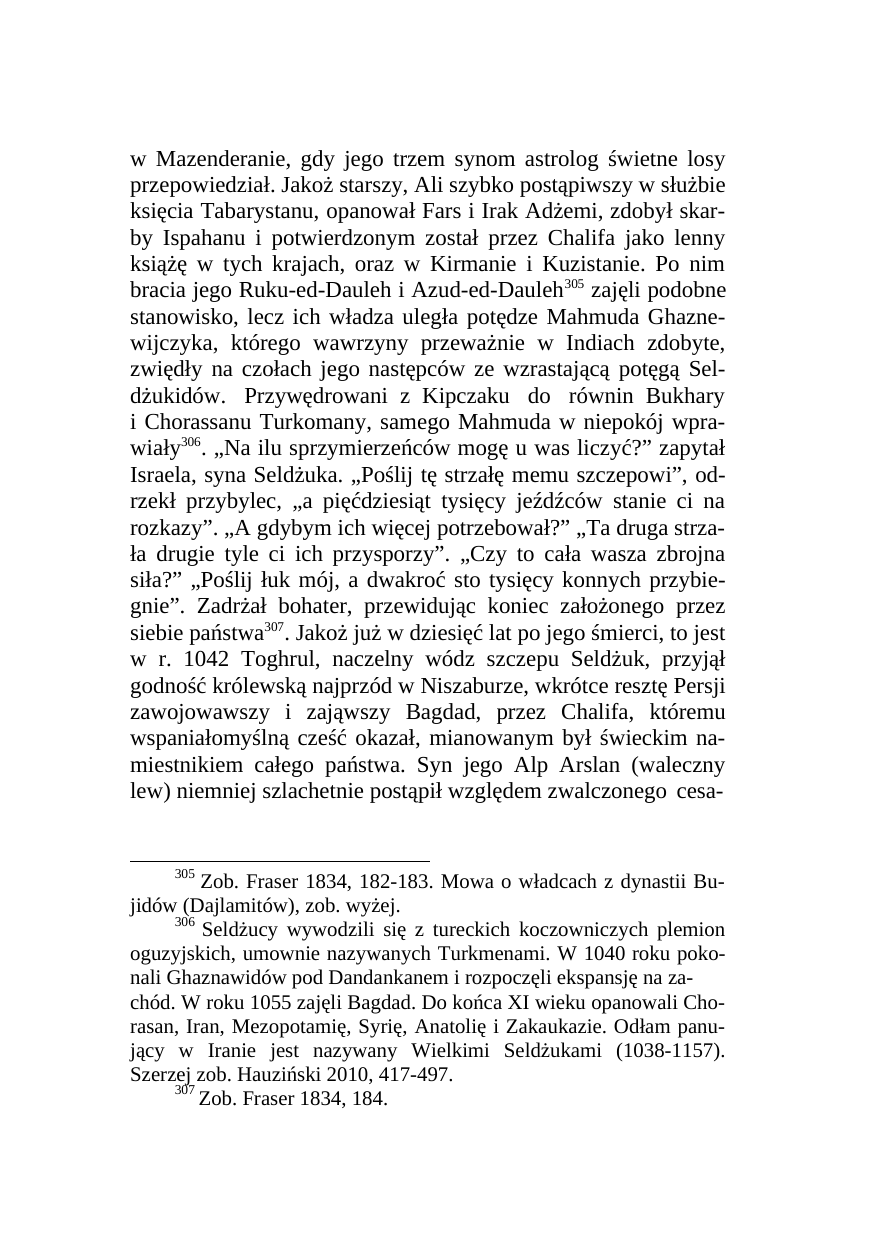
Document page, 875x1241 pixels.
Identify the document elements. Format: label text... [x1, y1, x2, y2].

text 305 Zob. Fraser 1834, 182-183. Mowa o władcach z dynastii Bu- jidów (Dajlamitów), zob. wyżej. [130, 860, 726, 917]
text w Mazenderanie, gdy jego trzem synom astrolog świetne losy przepowiedział. Jakoż starszy, Ali szybko postąpiwszy w służbie księcia Tabarystanu, opanował Fars i Irak Adżemi, zdobył skar- by Ispahanu i potwierdzonym został przez Chalifa jako lenny książę w tych krajach, oraz w Kirmanie i Kuzistanie. Po nim bracia jego Ruku-ed-Dauleh i Azud-ed-Dauleh305 zajęli podobne stanowisko, lecz ich władza uległa potędze Mahmuda Ghazne- wijczyka, którego wawrzyny przeważnie w Indiach zdobyte, zwiędły na czołach jego następców ze wzrastającą potęgą Sel- dżukidów. Przywędrowani z Kipczaku do równin Bukhary i Chorassanu Turkomany, samego Mahmuda w niepokój wpra- wiały306. „Na ilu sprzymierzeńców mogę u was liczyć?” zapytał Israela, syna Seldżuka. „Poślij tę strzałę memu szczepowi”, od- rzekł przybylec, „a pięćdziesiąt tysięcy jeźdźców stanie ci na rozkazy”. „A gdybym ich więcej potrzebował?” „Ta druga strza- ła drugie tyle ci ich przysporzy”. „Czy to cała wasza zbrojna siła?” „Poślij łuk mój, a dwakroć sto tysięcy konnych przybie- gnie”. Zadrżał bohater, przewidując koniec założonego przez siebie państwa307. Jakoż już w dziesięć lat po jego śmierci, to jest w r. 1042 Toghrul, naczelny wódz szczepu Seldżuk, przyjął godność królewską najprzód w Niszaburze, wkrótce resztę Persji zawojowawszy i zająwszy Bagdad, przez Chalifa, któremu wspaniałomyślną cześć okazał, mianowanym był świeckim na- miestnikiem całego państwa. Syn jego Alp Arslan (waleczny lew) niemniej szlachetnie postąpił względem zwalczonego cesa- [130, 144, 726, 803]
text 306 Seldżucy wywodzili się z tureckich koczowniczych plemion oguzyjskich, umownie nazywanych Turkmenami. W 1040 roku poko- nali Ghaznawidów pod Dandankanem i rozpoczęli ekspansję na za- [130, 918, 726, 989]
text 307 Zob. Fraser 1834, 184. [174, 1086, 757, 1110]
text chód. W roku 1055 zajęli Bagdad. Do końca XI wieku opanowali Cho- rasan, Iran, Mezopotamię, Syrię, Anatolię i Zakaukazie. Odłam panu- jący w Iranie jest nazywany Wielkimi Seldżukami (1038-1157). Szerzej zob. Hauziński 2010, 417-497. [130, 989, 726, 1086]
